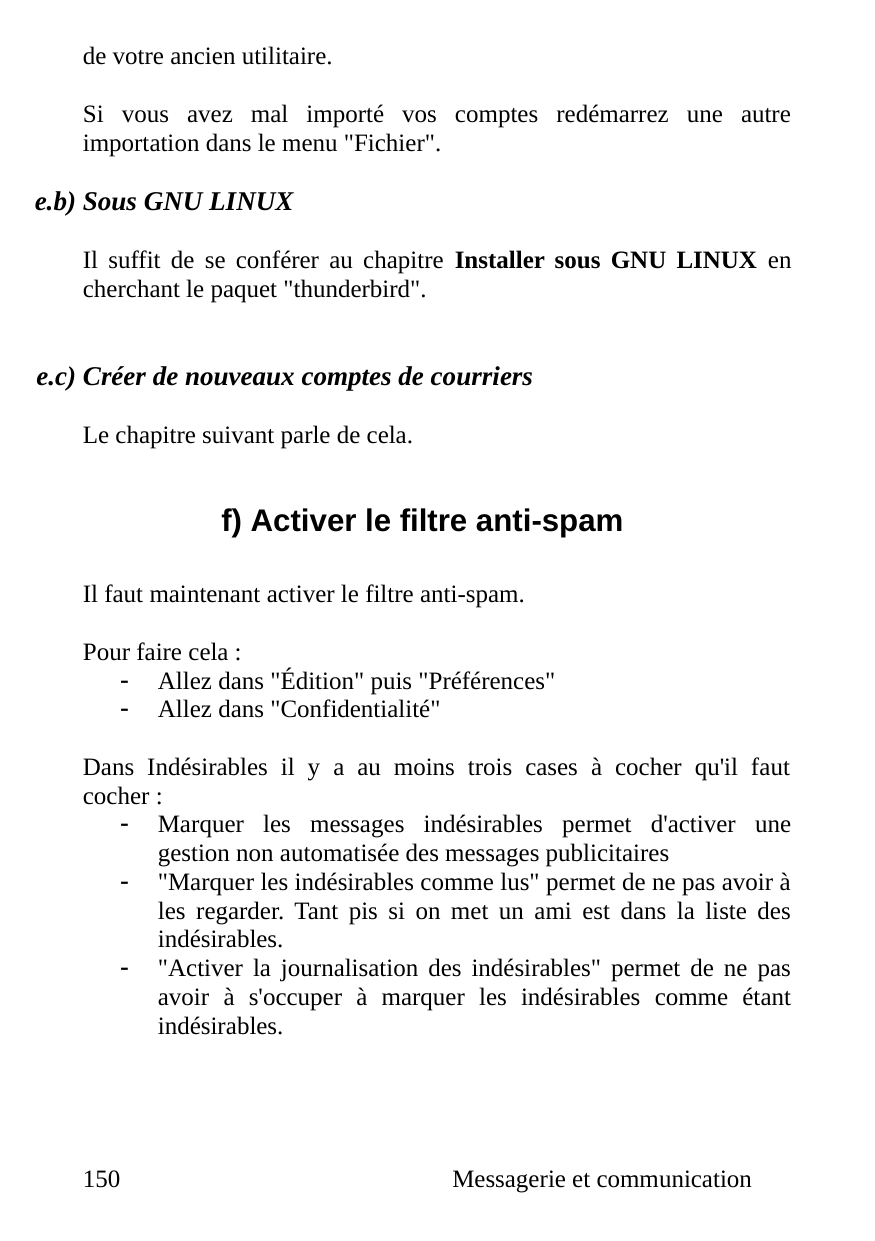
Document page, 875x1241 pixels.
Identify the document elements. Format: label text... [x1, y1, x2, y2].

list Marquer les messages indésirables permet d'activer une gestion non automatisée des messages publicitaires [120, 809, 791, 867]
list Allez dans "Confidentialité" [120, 694, 791, 723]
text Le chapitre suivant parle de cela. [83, 420, 791, 449]
text Si vous avez mal importé vos comptes redémarrez une autre importation dans le menu "Fichier". [83, 99, 791, 156]
text Dans Indésirables il y a au moins trois cases à cocher qu'il faut cocher : [83, 752, 791, 809]
list Allez dans "Édition" puis "Préférences" [120, 666, 791, 694]
list "Marquer les indésirables comme lus" permet de ne pas avoir à les regarder. Tant pis si on met un ami est dans la liste des indésirables. [120, 867, 791, 953]
text de votre ancien utilitaire. [83, 41, 791, 70]
subtitle Sous GNU LINUX [83, 185, 791, 216]
text Il faut maintenant activer le filtre anti-spam. [83, 579, 791, 608]
subtitle Activer le filtre anti-spam [83, 502, 791, 538]
text Pour faire cela : [83, 637, 791, 666]
subtitle Créer de nouveaux comptes de courriers [83, 360, 791, 391]
text Il suffit de se conférer au chapitre Installer sous GNU LINUX en cherchant le paquet "thunderbird". [83, 245, 791, 302]
list "Activer la journalisation des indésirables" permet de ne pas avoir à s'occuper à marquer les indésirables comme étant indésirables. [120, 953, 791, 1039]
